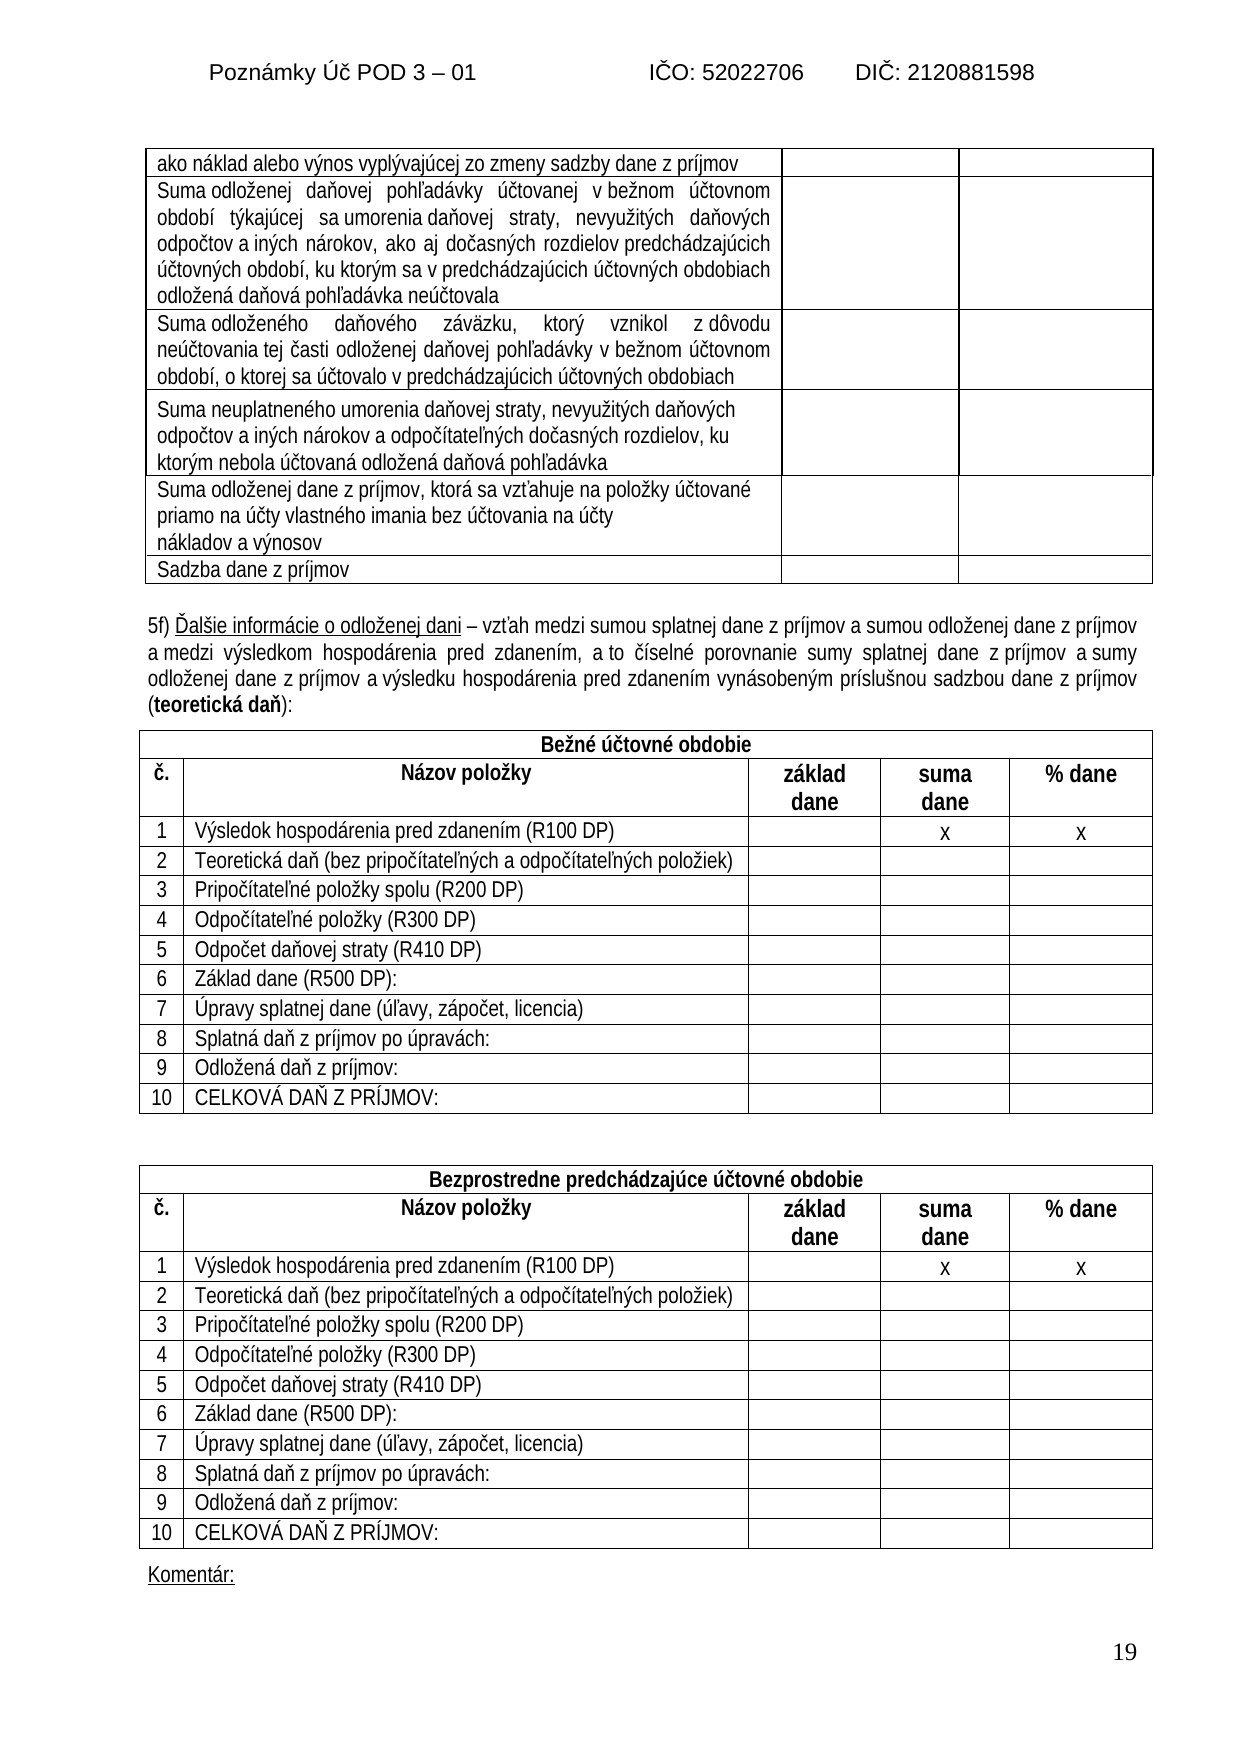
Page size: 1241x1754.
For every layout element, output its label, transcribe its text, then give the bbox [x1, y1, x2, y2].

table_cell [1010, 995, 1152, 1024]
table_cell 4 [140, 906, 183, 934]
table_cell ako náklad alebo výnos vyplývajúcej zo zmeny sadzby dane z príjmov [147, 149, 781, 176]
table_cell [1010, 936, 1152, 964]
table_cell CELKOVÁ DAŇ Z PRÍJMOV: [184, 1519, 748, 1548]
table_cell 10 [140, 1519, 183, 1548]
table_cell č. [140, 759, 183, 816]
table_cell 10 [140, 1084, 183, 1113]
table_cell [1010, 1371, 1152, 1399]
table_cell Základ dane (R500 DP): [184, 1400, 748, 1429]
table_cell Odpočítateľné položky (R300 DP) [184, 906, 748, 934]
table_cell [881, 1489, 1009, 1518]
table_cell [749, 995, 880, 1024]
table_cell [881, 1311, 1009, 1340]
table_cell Suma neuplatneného umorenia daňovej straty, nevyužitých daňových odpočtov a iných nárokov a odpočítateľných dočasných rozdielov, ku ktorým nebola účtovaná odložená daňová pohľadávka [147, 390, 781, 475]
table_cell CELKOVÁ DAŇ Z PRÍJMOV: [184, 1084, 748, 1113]
table_cell Názov položky [184, 759, 748, 816]
table_cell [881, 906, 1009, 934]
table_cell [749, 1430, 880, 1459]
table_cell [881, 1341, 1009, 1369]
text 5f) Ďalšie informácie o odloženej dani – vzťah medzi sumou splatnej dane z príjmov a sumou odloženej dane z príjmov a medzi výsledkom hospodárenia pred zdanením, a to číselné porovnanie sumy splatnej dane z príjmov a sumy odloženej dane z príjmov a výsledku hospodárenia pred zdanením vynásobeným príslušnou sadzbou dane z príjmov (teoretická daň): [148, 612, 1137, 718]
table_header Bežné účtovné obdobie [140, 731, 1152, 757]
table_cell [881, 995, 1009, 1024]
table_cell Základ dane (R500 DP): [184, 965, 748, 994]
table_cell 7 [140, 995, 183, 1024]
table_cell 5 [140, 1371, 183, 1399]
table_cell [749, 1460, 880, 1488]
table_cell x [881, 1252, 1009, 1281]
table_cell č. [140, 1194, 183, 1251]
table_cell Suma odloženej daňovej pohľadávky účtovanej v bežnom účtovnom období týkajúcej sa umorenia daňovej straty, nevyužitých daňových odpočtov a iných nárokov, ako aj dočasných rozdielov predchádzajúcich účtovných období, ku ktorým sa v predchádzajúcich účtovných obdobiach odložená daňová pohľadávka neúčtovala [147, 177, 781, 309]
table_cell základ dane [749, 759, 880, 816]
table_cell [881, 1025, 1009, 1053]
table_cell Suma odloženej dane z príjmov, ktorá sa vzťahuje na položky účtované priamo na účty vlastného imania bez účtovania na účty nákladov a výnosov [146, 476, 781, 555]
table_cell 1 [140, 817, 183, 846]
table_cell [783, 310, 958, 389]
table_cell Úpravy splatnej dane (úľavy, zápočet, licencia) [184, 995, 748, 1024]
table_cell [749, 906, 880, 934]
table_cell Pripočítateľné položky spolu (R200 DP) [184, 1311, 748, 1340]
table_cell [1010, 1519, 1152, 1548]
table_cell [881, 1084, 1009, 1113]
table_cell [960, 310, 1152, 389]
table_cell Odpočet daňovej straty (R410 DP) [184, 1371, 748, 1399]
table_cell [881, 936, 1009, 964]
table_cell 5 [140, 936, 183, 964]
table_cell [782, 476, 958, 555]
table_cell [783, 149, 958, 176]
table_cell [1010, 1025, 1152, 1053]
table_cell [960, 177, 1152, 309]
table_cell x [1010, 1252, 1152, 1281]
table_cell [1010, 1054, 1152, 1083]
table_cell [881, 965, 1009, 994]
table_cell [881, 1460, 1009, 1488]
table_cell Teoretická daň (bez pripočítateľných a odpočítateľných položiek) [184, 847, 748, 875]
table_cell [749, 1519, 880, 1548]
table_cell [1010, 1400, 1152, 1429]
table_cell [749, 1252, 880, 1281]
table_cell [881, 1400, 1009, 1429]
table_cell 3 [140, 876, 183, 905]
table_cell [749, 936, 880, 964]
table_cell základ dane [749, 1194, 880, 1251]
table_cell [749, 1400, 880, 1429]
table_cell [881, 847, 1009, 875]
table_cell Odpočet daňovej straty (R410 DP) [184, 936, 748, 964]
table_cell Sadzba dane z príjmov [146, 555, 781, 582]
table_cell % dane [1010, 759, 1152, 816]
table_cell [749, 1282, 880, 1310]
table_cell Pripočítateľné položky spolu (R200 DP) [184, 876, 748, 905]
table_cell [1010, 876, 1152, 905]
table_cell suma dane [881, 759, 1009, 816]
table_cell [749, 1025, 880, 1053]
table_cell [749, 1489, 880, 1518]
table_cell 8 [140, 1460, 183, 1488]
table_header Bezprostredne predchádzajúce účtovné obdobie [140, 1166, 1152, 1192]
table_cell [1010, 1311, 1152, 1340]
table_cell 3 [140, 1311, 183, 1340]
table_cell x [1010, 817, 1152, 846]
table_cell Výsledok hospodárenia pred zdanením (R100 DP) [184, 817, 748, 846]
table_cell 6 [140, 1400, 183, 1429]
table_cell [749, 1341, 880, 1369]
table_cell [749, 965, 880, 994]
table_cell Odpočítateľné položky (R300 DP) [184, 1341, 748, 1369]
table_cell [749, 1084, 880, 1113]
table_cell [881, 1519, 1009, 1548]
table_cell [1010, 1430, 1152, 1459]
table_cell 9 [140, 1489, 183, 1518]
table_cell x [881, 817, 1009, 846]
table_cell 2 [140, 1282, 183, 1310]
table_cell [959, 555, 1152, 582]
table_cell [881, 1054, 1009, 1083]
table_cell Teoretická daň (bez pripočítateľných a odpočítateľných položiek) [184, 1282, 748, 1310]
table_cell [1010, 1460, 1152, 1488]
table_cell 8 [140, 1025, 183, 1053]
table_cell 1 [140, 1252, 183, 1281]
table_cell 4 [140, 1341, 183, 1369]
table_cell [749, 1311, 880, 1340]
table_cell [959, 475, 1152, 555]
table_cell [960, 149, 1152, 176]
table_cell Splatná daň z príjmov po úpravách: [184, 1025, 748, 1053]
table_cell [1010, 1282, 1152, 1310]
table_cell 7 [140, 1430, 183, 1459]
table_cell [749, 817, 880, 846]
table_cell suma dane [881, 1194, 1009, 1251]
table_cell [749, 1054, 880, 1083]
table_cell [749, 847, 880, 875]
text Komentár: [148, 1561, 1186, 1588]
table_cell [1010, 906, 1152, 934]
table_cell % dane [1010, 1194, 1152, 1251]
table_cell [1010, 965, 1152, 994]
table_cell Úpravy splatnej dane (úľavy, zápočet, licencia) [184, 1430, 748, 1459]
table_cell [782, 556, 958, 582]
table_cell Suma odloženého daňového záväzku, ktorý vznikol z dôvodu neúčtovania tej časti odloženej daňovej pohľadávky v bežnom účtovnom období, o ktorej sa účtovalo v predchádzajúcich účtovných obdobiach [147, 310, 781, 389]
table_cell [783, 177, 958, 309]
table_cell [1010, 1084, 1152, 1113]
table_cell 6 [140, 965, 183, 994]
table_cell [881, 1430, 1009, 1459]
table_cell [749, 876, 880, 905]
table_cell [960, 390, 1152, 475]
table_cell [1010, 847, 1152, 875]
table_cell Odložená daň z príjmov: [184, 1489, 748, 1518]
table_cell [1010, 1489, 1152, 1518]
table_cell [881, 876, 1009, 905]
table_cell 2 [140, 847, 183, 875]
table_cell [1010, 1341, 1152, 1369]
table_cell [881, 1371, 1009, 1399]
table_cell 9 [140, 1054, 183, 1083]
table_cell Názov položky [184, 1194, 748, 1251]
table_cell Odložená daň z príjmov: [184, 1054, 748, 1083]
table_cell [783, 390, 958, 475]
table_cell [881, 1282, 1009, 1310]
table_cell [749, 1371, 880, 1399]
table_cell Splatná daň z príjmov po úpravách: [184, 1460, 748, 1488]
table_cell Výsledok hospodárenia pred zdanením (R100 DP) [184, 1252, 748, 1281]
